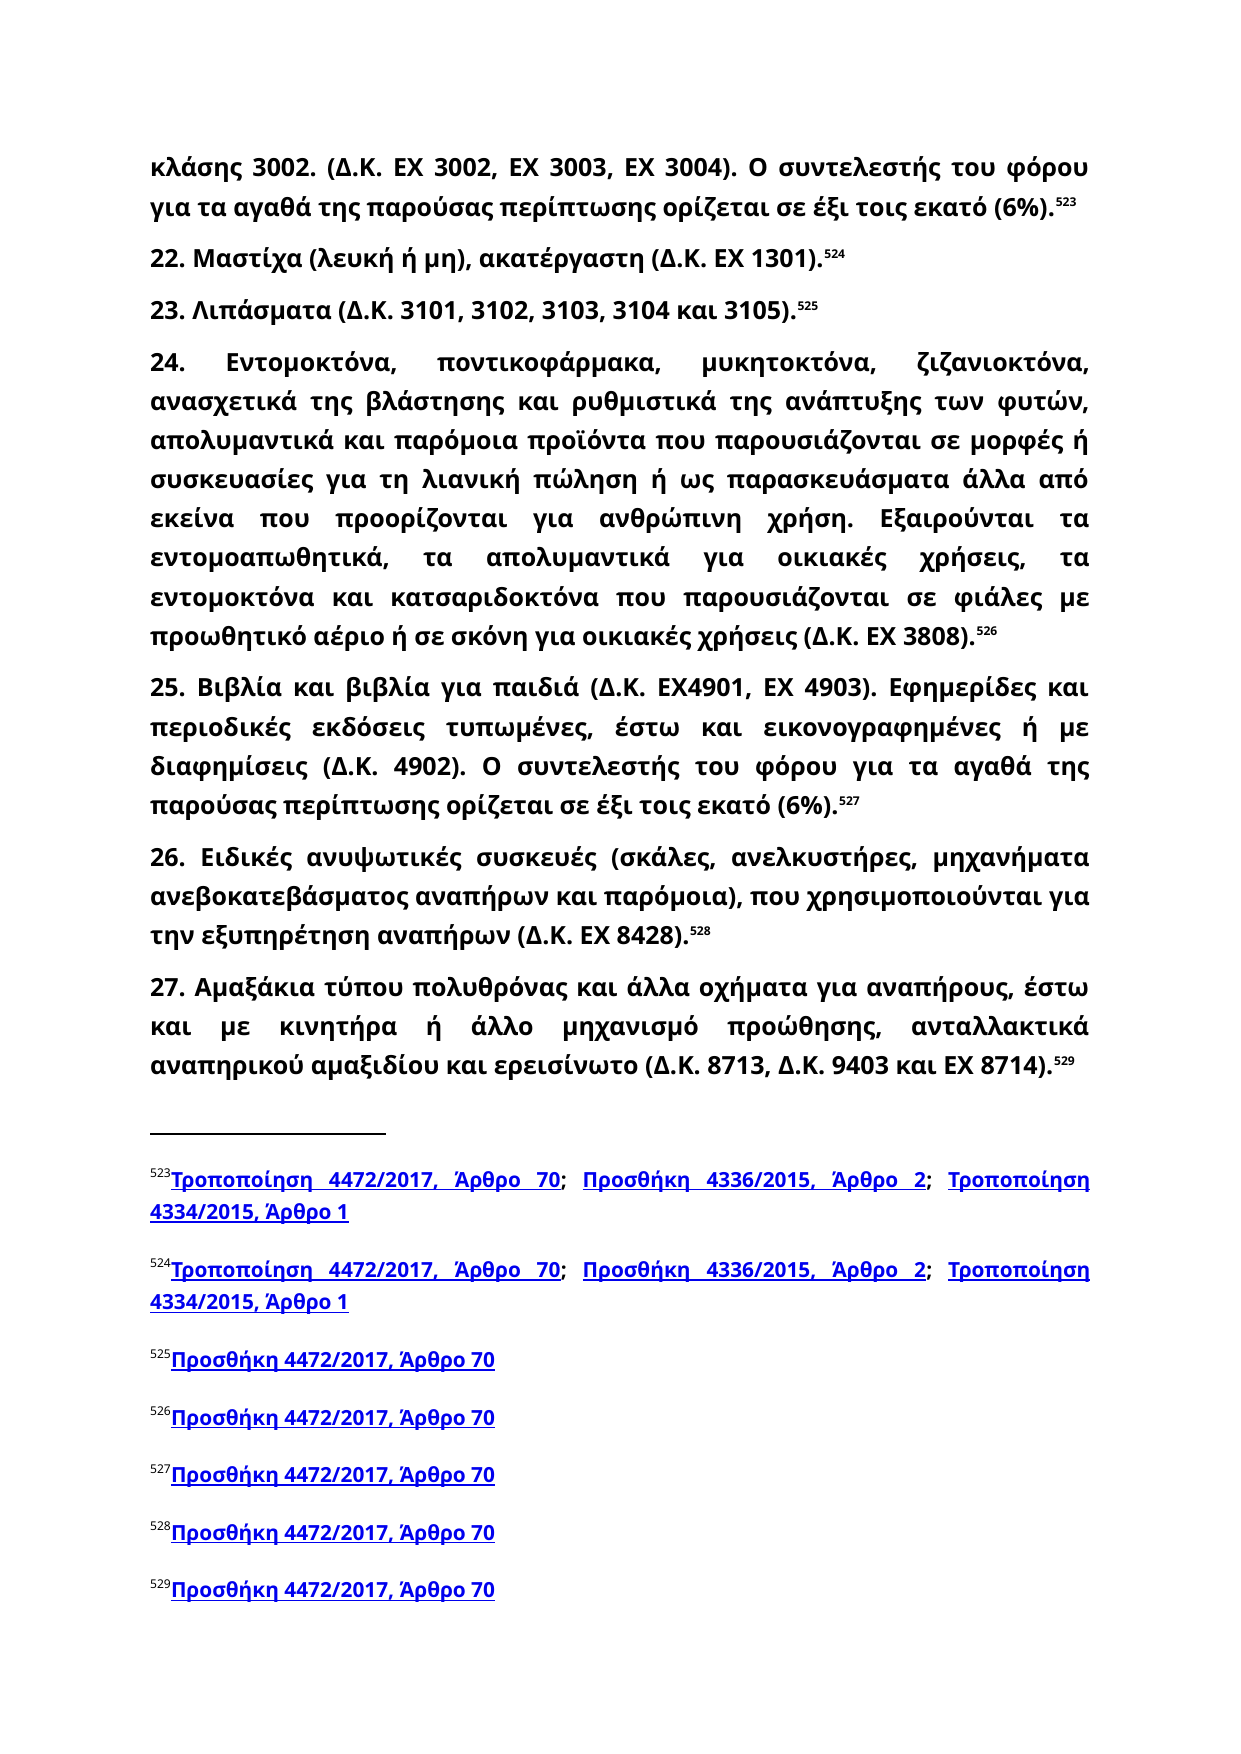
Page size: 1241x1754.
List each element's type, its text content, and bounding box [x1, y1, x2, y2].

text Προσθήκη 4472/2017, Άρθρο 70 [150, 1518, 1090, 1546]
text 26. Ειδικές ανυψωτικές συσκευές (σκάλες, ανελκυστήρες, μηχανήματα ανεβοκατεβάσματος αναπήρων και παρόμοια), που χρησιμοποιούνται για την εξυπηρέτηση αναπήρων (Δ.Κ. ΕΧ 8428). [150, 839, 1090, 952]
text 24. Εντομοκτόνα, ποντικοφάρμακα, μυκητοκτόνα, ζιζανιοκτόνα, ανασχετικά της βλάστησης και ρυθμιστικά της ανάπτυξης των φυτών, απολυμαντικά και παρόμοια προϊόντα που παρουσιάζονται σε μορφές ή συσκευασίες για τη λιανική πώληση ή ως παρασκευάσματα άλλα από εκείνα που προορίζονται για ανθρώπινη χρήση. Εξαιρούνται τα εντομοαπωθητικά, τα απολυμαντικά για οικιακές χρήσεις, τα εντομοκτόνα και κατσαριδοκτόνα που παρουσιάζονται σε φιάλες με προωθητικό αέριο ή σε σκόνη για οικιακές χρήσεις (Δ.Κ. ΕΧ 3808). [150, 344, 1090, 652]
text Προσθήκη 4472/2017, Άρθρο 70 [150, 1576, 1090, 1604]
text 25. Βιβλία και βιβλία για παιδιά (Δ.Κ. ΕΧ4901, ΕΧ 4903). Εφημερίδες και περιοδικές εκδόσεις τυπωμένες, έστω και εικονογραφημένες ή με διαφημίσεις (Δ.Κ. 4902). Ο συντελεστής του φόρου για τα αγαθά της παρούσας περίπτωσης ορίζεται σε έξι τοις εκατό (6%). [150, 670, 1090, 822]
text 27. Αμαξάκια τύπου πολυθρόνας και άλλα οχήματα για αναπήρους, έστω και με κινητήρα ή άλλο μηχανισμό προώθησης, ανταλλακτικά αναπηρικού αμαξιδίου και ερεισίνωτο (Δ.Κ. 8713, Δ.Κ. 9403 και ΕΧ 8714). [150, 969, 1090, 1082]
text Τροποποίηση 4472/2017, Άρθρο 70; Προσθήκη 4336/2015, Άρθρο 2; Τροποποίηση 4334/2015, Άρθρο 1 [150, 1165, 1090, 1226]
text Προσθήκη 4472/2017, Άρθρο 70 [150, 1345, 1090, 1373]
text Τροποποίηση 4472/2017, Άρθρο 70; Προσθήκη 4336/2015, Άρθρο 2; Τροποποίηση 4334/2015, Άρθρο 1 [150, 1255, 1090, 1316]
text Προσθήκη 4472/2017, Άρθρο 70 [150, 1460, 1090, 1489]
text 22. Μαστίχα (λευκή ή μη), ακατέργαστη (Δ.Κ. ΕΧ 1301). [150, 241, 1090, 275]
text κλάσης 3002. (Δ.Κ. ΕΧ 3002, ΕΧ 3003, ΕΧ 3004). Ο συντελεστής του φόρου για τα αγαθά της παρούσας περίπτωσης ορίζεται σε έξι τοις εκατό (6%). [150, 150, 1090, 223]
text 23. Λιπάσματα (Δ.Κ. 3101, 3102, 3103, 3104 και 3105). [150, 292, 1090, 327]
text Προσθήκη 4472/2017, Άρθρο 70 [150, 1403, 1090, 1431]
